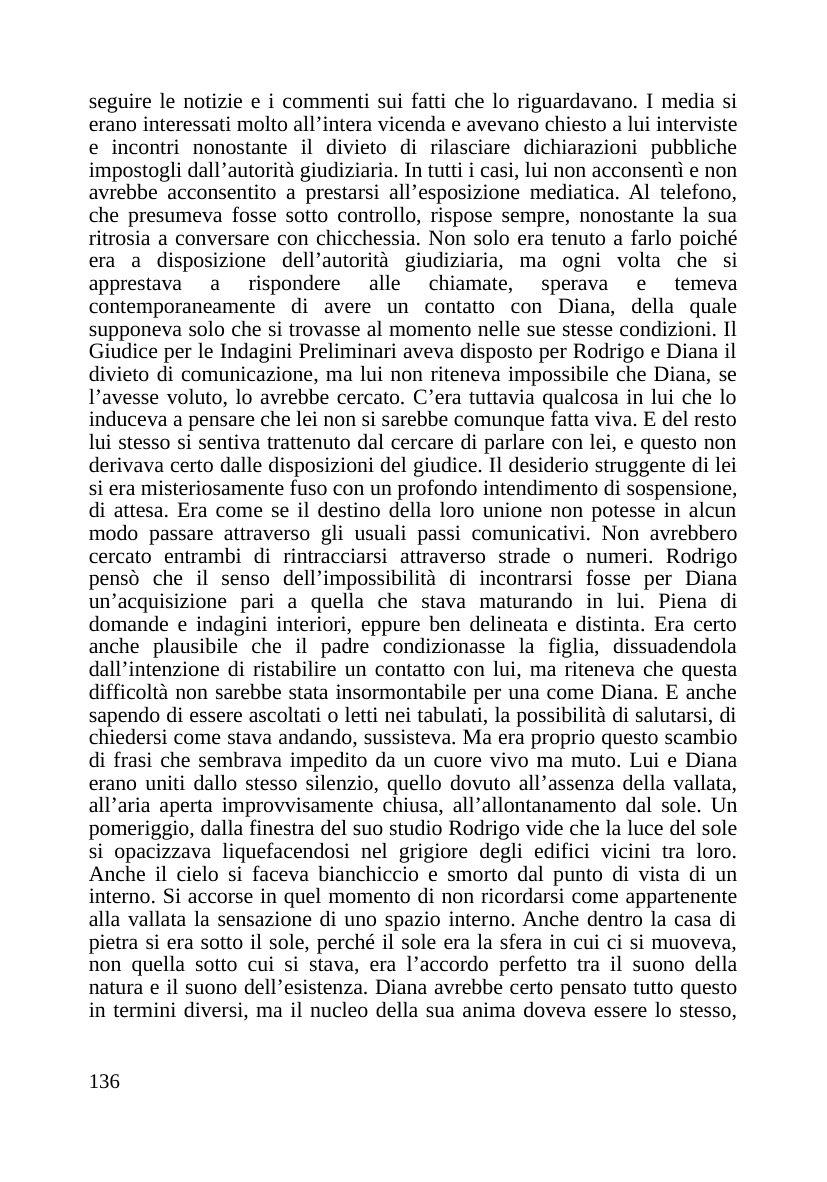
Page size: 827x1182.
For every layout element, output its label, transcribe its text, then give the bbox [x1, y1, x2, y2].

text seguire le notizie e i commenti sui fatti che lo riguardavano. I media si erano interessati molto all’intera vicenda e avevano chiesto a lui interviste e incontri nonostante il divieto di rilasciare dichiarazioni pubbliche impostogli dall’autorità giudiziaria. In tutti i casi, lui non acconsentì e non avrebbe acconsentito a prestarsi all’esposizione mediatica. Al telefono, che presumeva fosse sotto controllo, rispose sempre, nonostante la sua ritrosia a conversare con chicchessia. Non solo era tenuto a farlo poiché era a disposizione dell’autorità giudiziaria, ma ogni volta che si apprestava a rispondere alle chiamate, sperava e temeva contemporaneamente di avere un contatto con Diana, della quale supponeva solo che si trovasse al momento nelle sue stesse condizioni. Il Giudice per le Indagini Preliminari aveva disposto per Rodrigo e Diana il divieto di comunicazione, ma lui non riteneva impossibile che Diana, se l’avesse voluto, lo avrebbe cercato. C’era tuttavia qualcosa in lui che lo induceva a pensare che lei non si sarebbe comunque fatta viva. E del resto lui stesso si sentiva trattenuto dal cercare di parlare con lei, e questo non derivava certo dalle disposizioni del giudice. Il desiderio struggente di lei si era misteriosamente fuso con un profondo intendimento di sospensione, di attesa. Era come se il destino della loro unione non potesse in alcun modo passare attraverso gli usuali passi comunicativi. Non avrebbero cercato entrambi di rintracciarsi attraverso strade o numeri. Rodrigo pensò che il senso dell’impossibilità di incontrarsi fosse per Diana un’acquisizione pari a quella che stava maturando in lui. Piena di domande e indagini interiori, eppure ben delineata e distinta. Era certo anche plausibile che il padre condizionasse la figlia, dissuadendola dall’intenzione di ristabilire un contatto con lui, ma riteneva che questa difficoltà non sarebbe stata insormontabile per una come Diana. E anche sapendo di essere ascoltati o letti nei tabulati, la possibilità di salutarsi, di chiedersi come stava andando, sussisteva. Ma era proprio questo scambio di frasi che sembrava impedito da un cuore vivo ma muto. Lui e Diana erano uniti dallo stesso silenzio, quello dovuto all’assenza della vallata, all’aria aperta improvvisamente chiusa, all’allontanamento dal sole. Un pomeriggio, dalla finestra del suo studio Rodrigo vide che la luce del sole si opacizzava liquefacendosi nel grigiore degli edifici vicini tra loro. Anche il cielo si faceva bianchiccio e smorto dal punto di vista di un interno. Si accorse in quel momento di non ricordarsi come appartenente alla vallata la sensazione di uno spazio interno. Anche dentro la casa di pietra si era sotto il sole, perché il sole era la sfera in cui ci si muoveva, non quella sotto cui si stava, era l’accordo perfetto tra il suono della natura e il suono dell’esistenza. Diana avrebbe certo pensato tutto questo in termini diversi, ma il nucleo della sua anima doveva essere lo stesso, [88, 88, 738, 1022]
